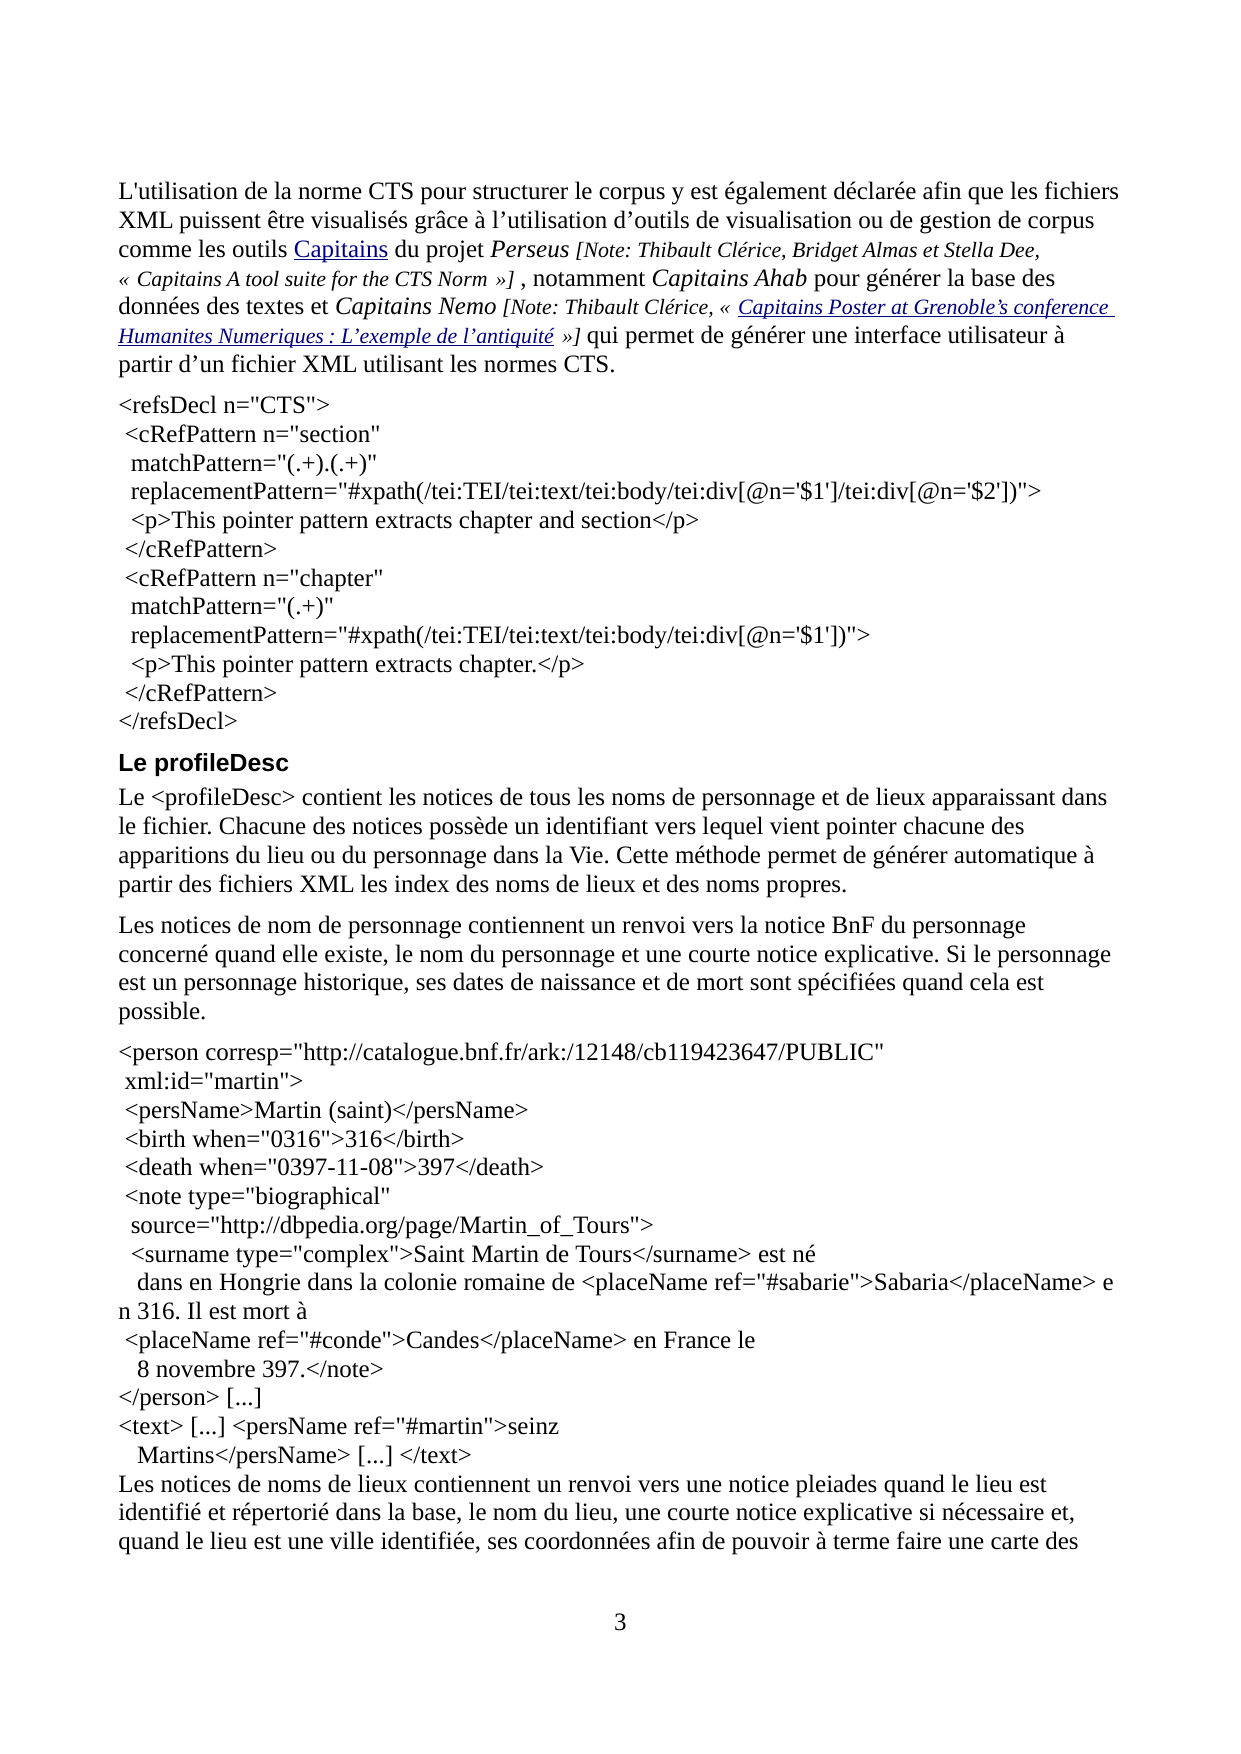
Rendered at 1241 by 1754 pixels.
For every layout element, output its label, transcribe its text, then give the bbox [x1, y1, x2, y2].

text </cRefPattern> [118, 678, 1122, 706]
subtitle Le profileDesc [118, 748, 1122, 776]
text </person> [...] [118, 1382, 1122, 1411]
text replacementPattern="#xpath(/tei:TEI/tei:text/tei:body/tei:div[@n='$1'])"> [118, 620, 1122, 649]
text <cRefPattern n="chapter" [118, 563, 1122, 591]
text dans en Hongrie dans la colonie romaine de <placeName ref="#sabarie">Sabaria</placeName> en 316. Il est mort à [118, 1267, 1122, 1325]
text Les notices de noms de lieux contiennent un renvoi vers une notice pleiades quand le lieu est identifié et répertorié dans la base, le nom du lieu, une courte notice explicative si nécessaire et, quand le lieu est une ville identifiée, ses coordonnées afin de pouvoir à terme faire une carte des [118, 1469, 1122, 1555]
text <refsDecl n="CTS"> [118, 390, 1122, 419]
text <p>This pointer pattern extracts chapter and section</p> [118, 505, 1122, 534]
text </refsDecl> [118, 706, 1122, 735]
text <person corresp="http://catalogue.bnf.fr/ark:/12148/cb119423647/PUBLIC" [118, 1037, 1122, 1066]
text <text> [...] <persName ref="#martin">seinz [118, 1411, 1122, 1440]
text </cRefPattern> [118, 534, 1122, 563]
text 8 novembre 397.</note> [118, 1354, 1122, 1382]
text <cRefPattern n="section" [118, 419, 1122, 448]
text matchPattern="(.+).(.+)" [118, 448, 1122, 476]
text xml:id="martin"> [118, 1066, 1122, 1095]
text source="http://dbpedia.org/page/Martin_of_Tours"> [118, 1210, 1122, 1239]
text L'utilisation de la norme CTS pour structurer le corpus y est également déclarée afin que les fichiers XML puissent être visualisés grâce à l’utilisation d’outils de visualisation ou de gestion de corpus comme les outils Capitains du projet Perseus [Note: Thibault Clérice, Bridget Almas et Stella Dee, « Capitains A tool suite for the CTS Norm »] , notamment Capitains Ahab pour générer la base des données des textes et Capitains Nemo [Note: Thibault Clérice, « Capitains Poster at Grenoble’s conference Humanites Numeriques : L’exemple de l’antiquité »] qui permet de générer une interface utilisateur à partir d’un fichier XML utilisant les normes CTS. [118, 176, 1122, 378]
text <placeName ref="#conde">Candes</placeName> en France le [118, 1325, 1122, 1354]
text matchPattern="(.+)" [118, 591, 1122, 620]
text Martins</persName> [...] </text> [118, 1440, 1122, 1469]
text <p>This pointer pattern extracts chapter.</p> [118, 649, 1122, 678]
text <persName>Martin (saint)</persName> [118, 1095, 1122, 1124]
text <birth when="0316">316</birth> [118, 1124, 1122, 1152]
text <note type="biographical" [118, 1181, 1122, 1210]
text replacementPattern="#xpath(/tei:TEI/tei:text/tei:body/tei:div[@n='$1']/tei:div[@n='$2'])"> [118, 476, 1122, 505]
text Le <profileDesc> contient les notices de tous les noms de personnage et de lieux apparaissant dans le fichier. Chacune des notices possède un identifiant vers lequel vient pointer chacune des apparitions du lieu ou du personnage dans la Vie. Cette méthode permet de générer automatique à partir des fichiers XML les index des noms de lieux et des noms propres. [118, 782, 1122, 897]
text <surname type="complex">Saint Martin de Tours</surname> est né [118, 1239, 1122, 1267]
text Les notices de nom de personnage contiennent un renvoi vers la notice BnF du personnage concerné quand elle existe, le nom du personnage et une courte notice explicative. Si le personnage est un personnage historique, ses dates de naissance et de mort sont spécifiées quand cela est possible. [118, 910, 1122, 1025]
text <death when="0397-11-08">397</death> [118, 1152, 1122, 1181]
